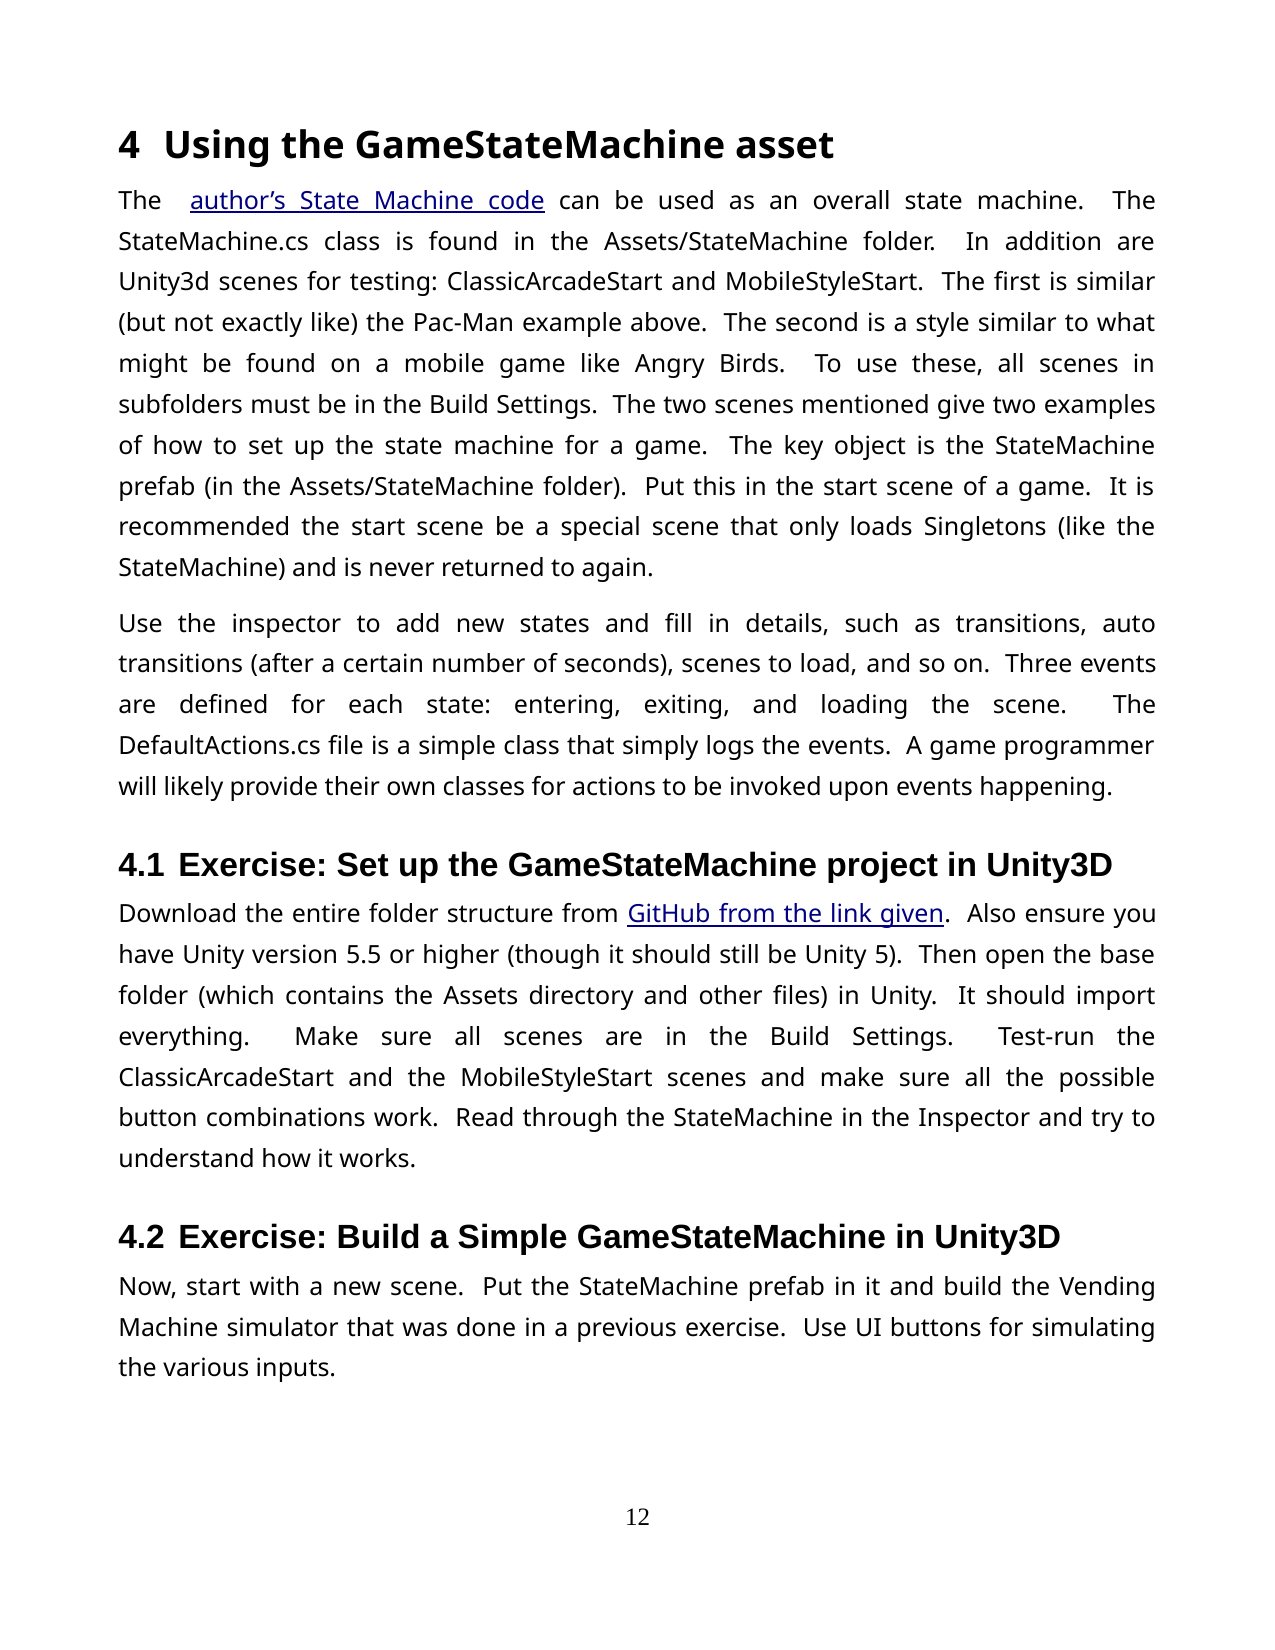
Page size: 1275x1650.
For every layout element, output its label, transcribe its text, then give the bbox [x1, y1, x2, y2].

subtitle Using the GameStateMachine asset [118, 118, 1157, 170]
text Download the entire folder structure from GitHub from the link given. Also ensure you have Unity version 5.5 or higher (though it should still be Unity 5). Then open the base folder (which contains the Assets directory and other files) in Unity. It should import everything. Make sure all scenes are in the Build Settings. Test-run the ClassicArcadeStart and the MobileStyleStart scenes and make sure all the possible button combinations work. Read through the StateMachine in the Inspector and try to understand how it works. [118, 896, 1157, 1175]
subtitle Exercise: Set up the GameStateMachine project in Unity3D [118, 845, 1157, 883]
text Now, start with a new scene. Put the StateMachine prefab in it and build the Vending Machine simulator that was done in a previous exercise. Use UI buttons for simulating the various inputs. [118, 1268, 1157, 1384]
text The author’s State Machine code can be used as an overall state machine. The StateMachine.cs class is found in the Assets/StateMachine folder. In addition are Unity3d scenes for testing: ClassicArcadeStart and MobileStyleStart. The first is similar (but not exactly like) the Pac-Man example above. The second is a style similar to what might be found on a mobile game like Angry Birds. To use these, all scenes in subfolders must be in the Build Settings. The two scenes mentioned give two examples of how to set up the state machine for a game. The key object is the StateMachine prefab (in the Assets/StateMachine folder). Put this in the start scene of a game. It is recommended the start scene be a special scene that only loads Singletons (like the StateMachine) and is never returned to again. [118, 182, 1157, 584]
subtitle Exercise: Build a Simple GameStateMachine in Unity3D [118, 1217, 1157, 1256]
text Use the inspector to add new states and fill in details, such as transitions, auto transitions (after a certain number of seconds), scenes to load, and so on. Three events are defined for each state: entering, exiting, and loading the scene. The DefaultActions.cs file is a simple class that simply logs the events. A game programmer will likely provide their own classes for actions to be invoked upon events happening. [118, 605, 1157, 803]
